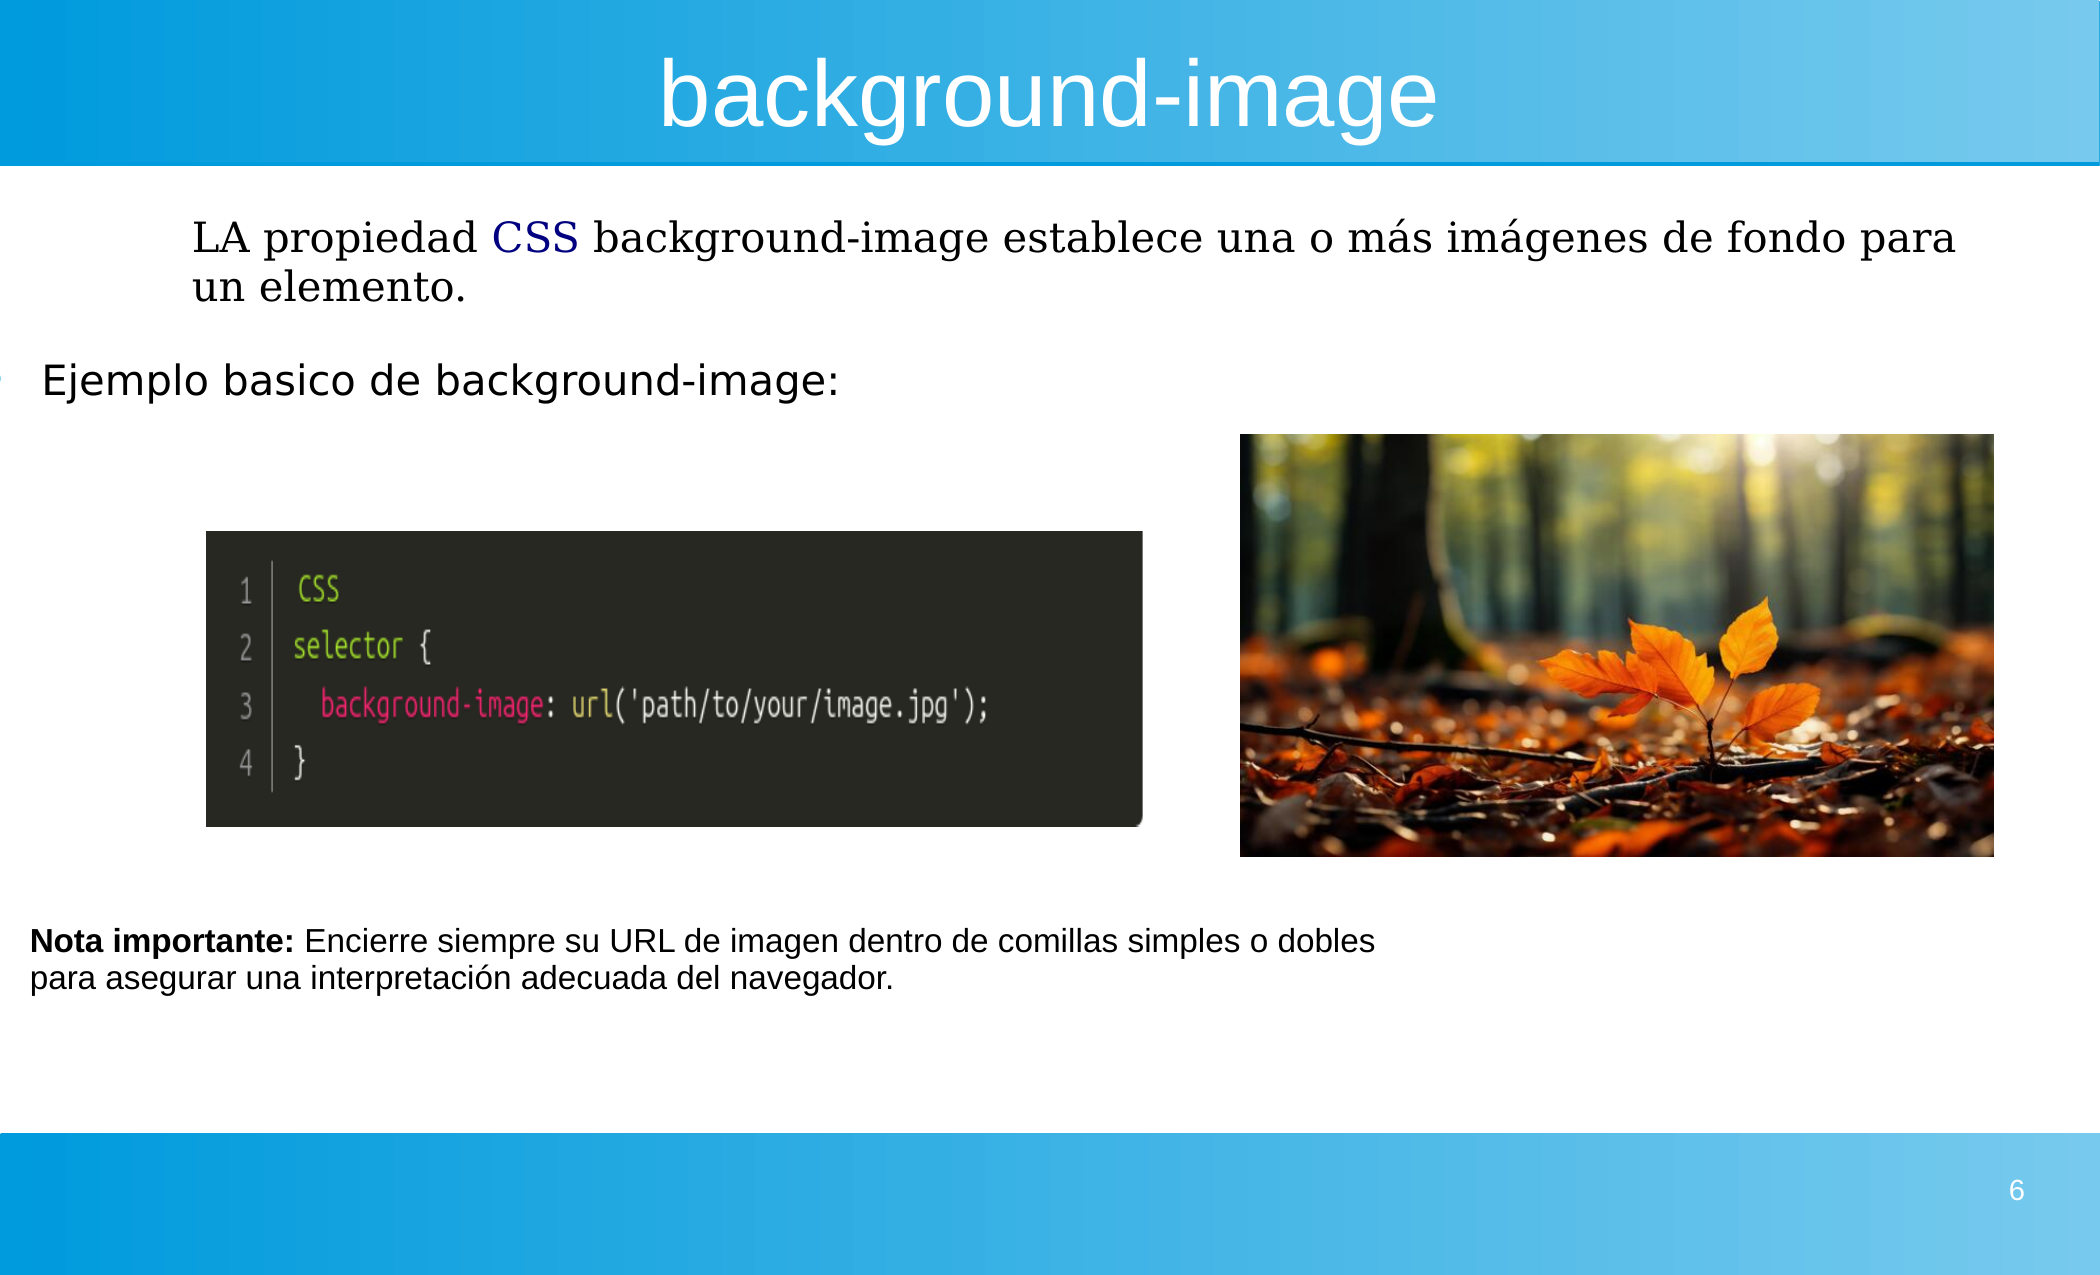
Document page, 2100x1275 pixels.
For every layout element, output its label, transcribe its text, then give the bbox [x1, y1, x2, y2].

picture [1240, 434, 1994, 857]
title background-image [74, 40, 2025, 148]
list Ejemplo basico de background-image: [0, 356, 1329, 502]
picture [206, 531, 1152, 827]
text_box Nota importante: Encierre siempre su URL de imagen dentro de comillas simples o dobles para asegurar una interpretación adecuada del navegador. [14, 915, 1418, 1002]
text_box LA propiedad CSS background-image establece una o más imágenes de fondo para un elemento. [177, 206, 1979, 285]
